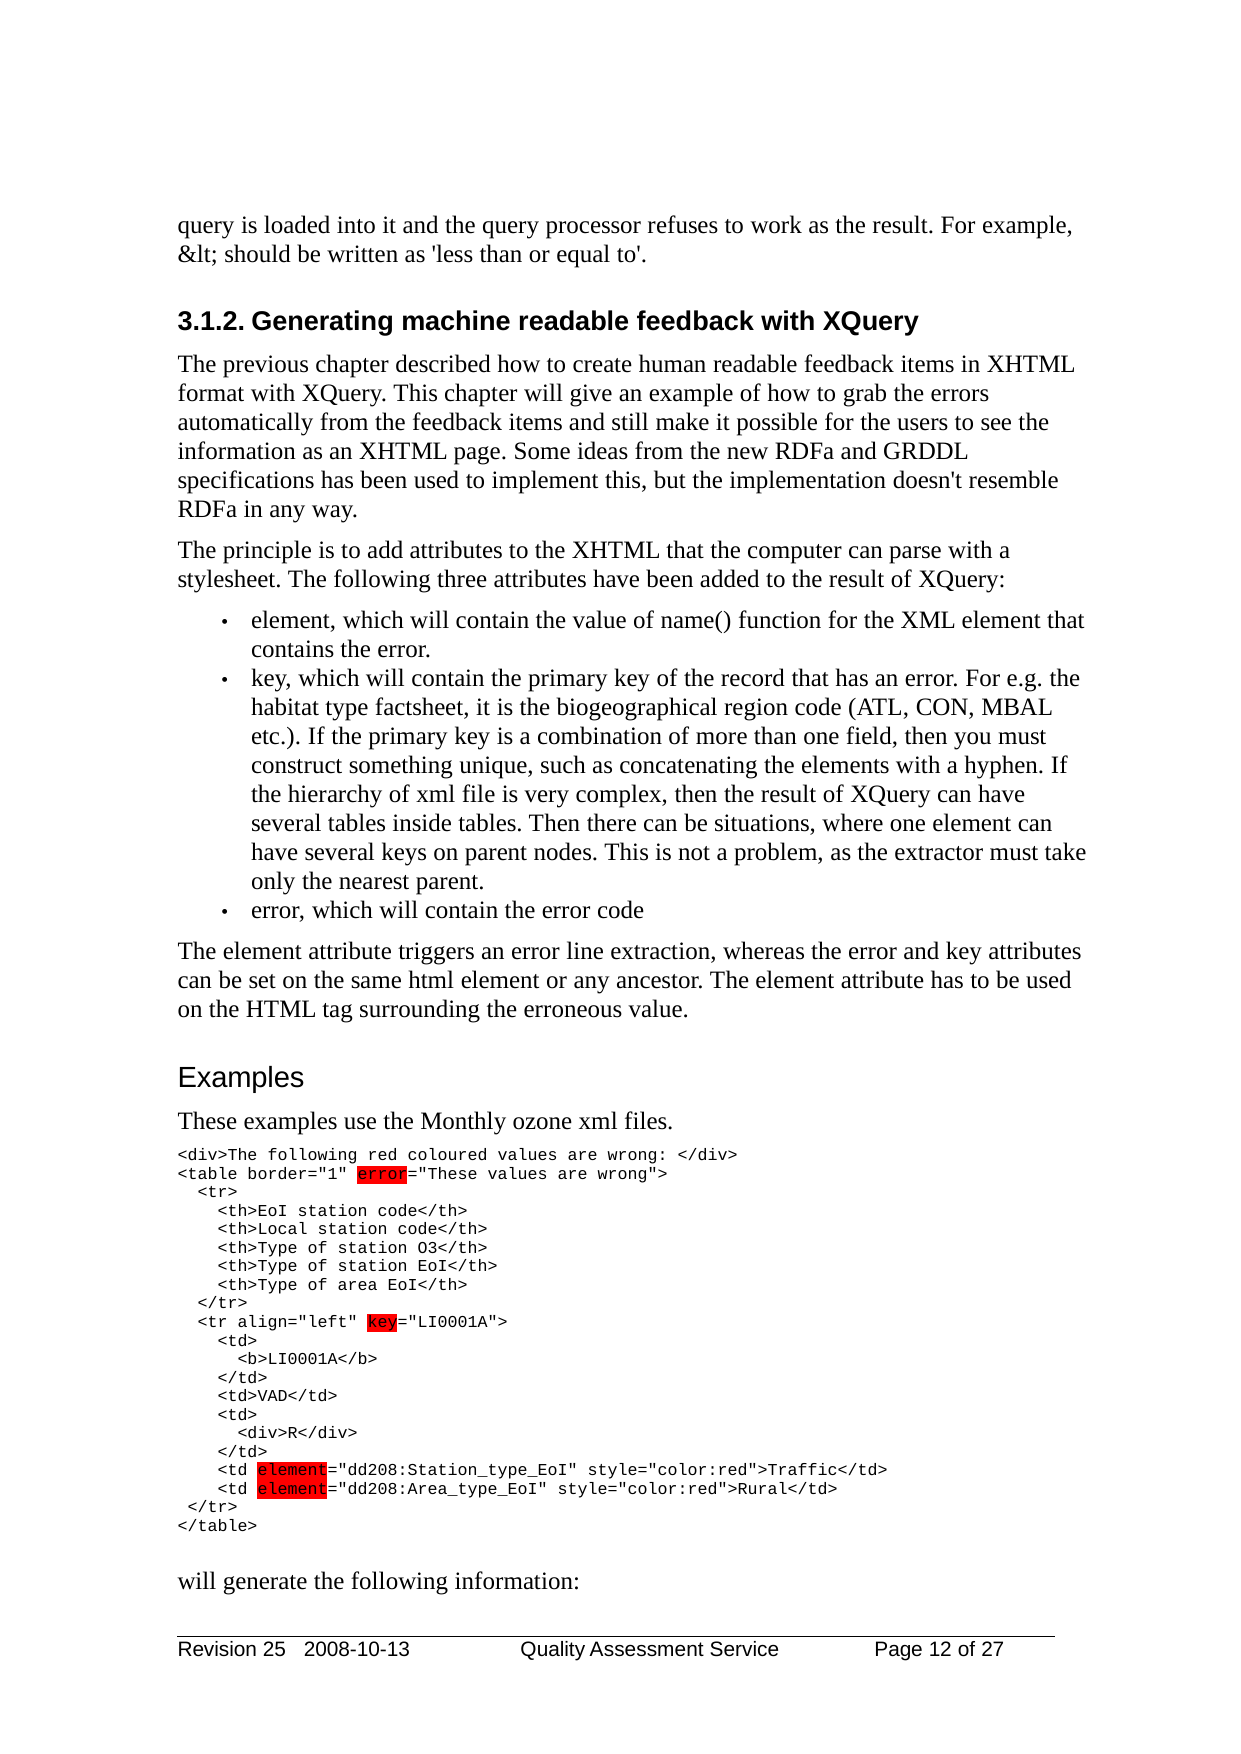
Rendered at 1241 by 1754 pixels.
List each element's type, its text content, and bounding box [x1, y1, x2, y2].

text <th>Type of area EoI</th> [177, 1277, 1092, 1295]
text <td element="dd208:Station_type_EoI" style="color:red">Traffic</td> [177, 1462, 1092, 1481]
text will generate the following information: [177, 1566, 1092, 1595]
text <th>Local station code</th> [177, 1221, 1092, 1240]
text </table> [177, 1518, 1092, 1536]
text <table border="1" error="These values are wrong"> [177, 1166, 1092, 1184]
text <div>The following red coloured values are wrong: </div> [177, 1147, 1092, 1166]
text <td> [177, 1332, 1092, 1351]
subtitle Generating machine readable feedback with XQuery [177, 305, 1092, 336]
text </td> [177, 1369, 1092, 1388]
list key, which will contain the primary key of the record that has an error. For e.g. the habitat type factsheet, it is the biogeographical region code (ATL, CON, MBAL etc.). If the primary key is a combination of more than one field, then you must construct something unique, such as concatenating the elements with a hyphen. If the hierarchy of xml file is very complex, then the result of XQuery can have several tables inside tables. Then there can be situations, where one element can have several keys on parent nodes. This is not a problem, as the extractor must take only the nearest parent. [221, 663, 1092, 895]
text <b>LI0001A</b> [177, 1351, 1092, 1369]
text <td>VAD</td> [177, 1388, 1092, 1407]
text <div>R</div> [177, 1425, 1092, 1444]
text </td> [177, 1444, 1092, 1462]
text <th>Type of station O3</th> [177, 1240, 1092, 1258]
text The principle is to add attributes to the XHTML that the computer can parse with a stylesheet. The following three attributes have been added to the result of XQuery: [177, 535, 1092, 593]
list error, which will contain the error code [221, 895, 1092, 924]
text The element attribute triggers an error line extraction, whereas the error and key attributes can be set on the same html element or any ancestor. The element attribute has to be used on the HTML tag surrounding the erroneous value. [177, 936, 1092, 1023]
text <td> [177, 1407, 1092, 1425]
text <tr> [177, 1184, 1092, 1203]
text These examples use the Monthly ozone xml files. [177, 1106, 1092, 1135]
text <th>EoI station code</th> [177, 1203, 1092, 1221]
text <td element="dd208:Area_type_EoI" style="color:red">Rural</td> [177, 1481, 1092, 1499]
text <th>Type of station EoI</th> [177, 1258, 1092, 1277]
text query is loaded into it and the query processor refuses to work as the result. For example, &lt; should be written as 'less than or equal to'. [177, 210, 1092, 268]
text </tr> [177, 1499, 1092, 1518]
text The previous chapter described how to create human readable feedback items in XHTML format with XQuery. This chapter will give an example of how to grab the errors automatically from the feedback items and still make it possible for the users to see the information as an XHTML page. Some ideas from the new RDFa and GRDDL specifications has been used to implement this, but the implementation doesn't resemble RDFa in any way. [177, 349, 1092, 523]
text </tr> [177, 1295, 1092, 1314]
list element, which will contain the value of name() function for the XML element that contains the error. [221, 605, 1092, 663]
text <tr align="left" key="LI0001A"> [177, 1314, 1092, 1332]
subtitle Examples [177, 1060, 1092, 1094]
